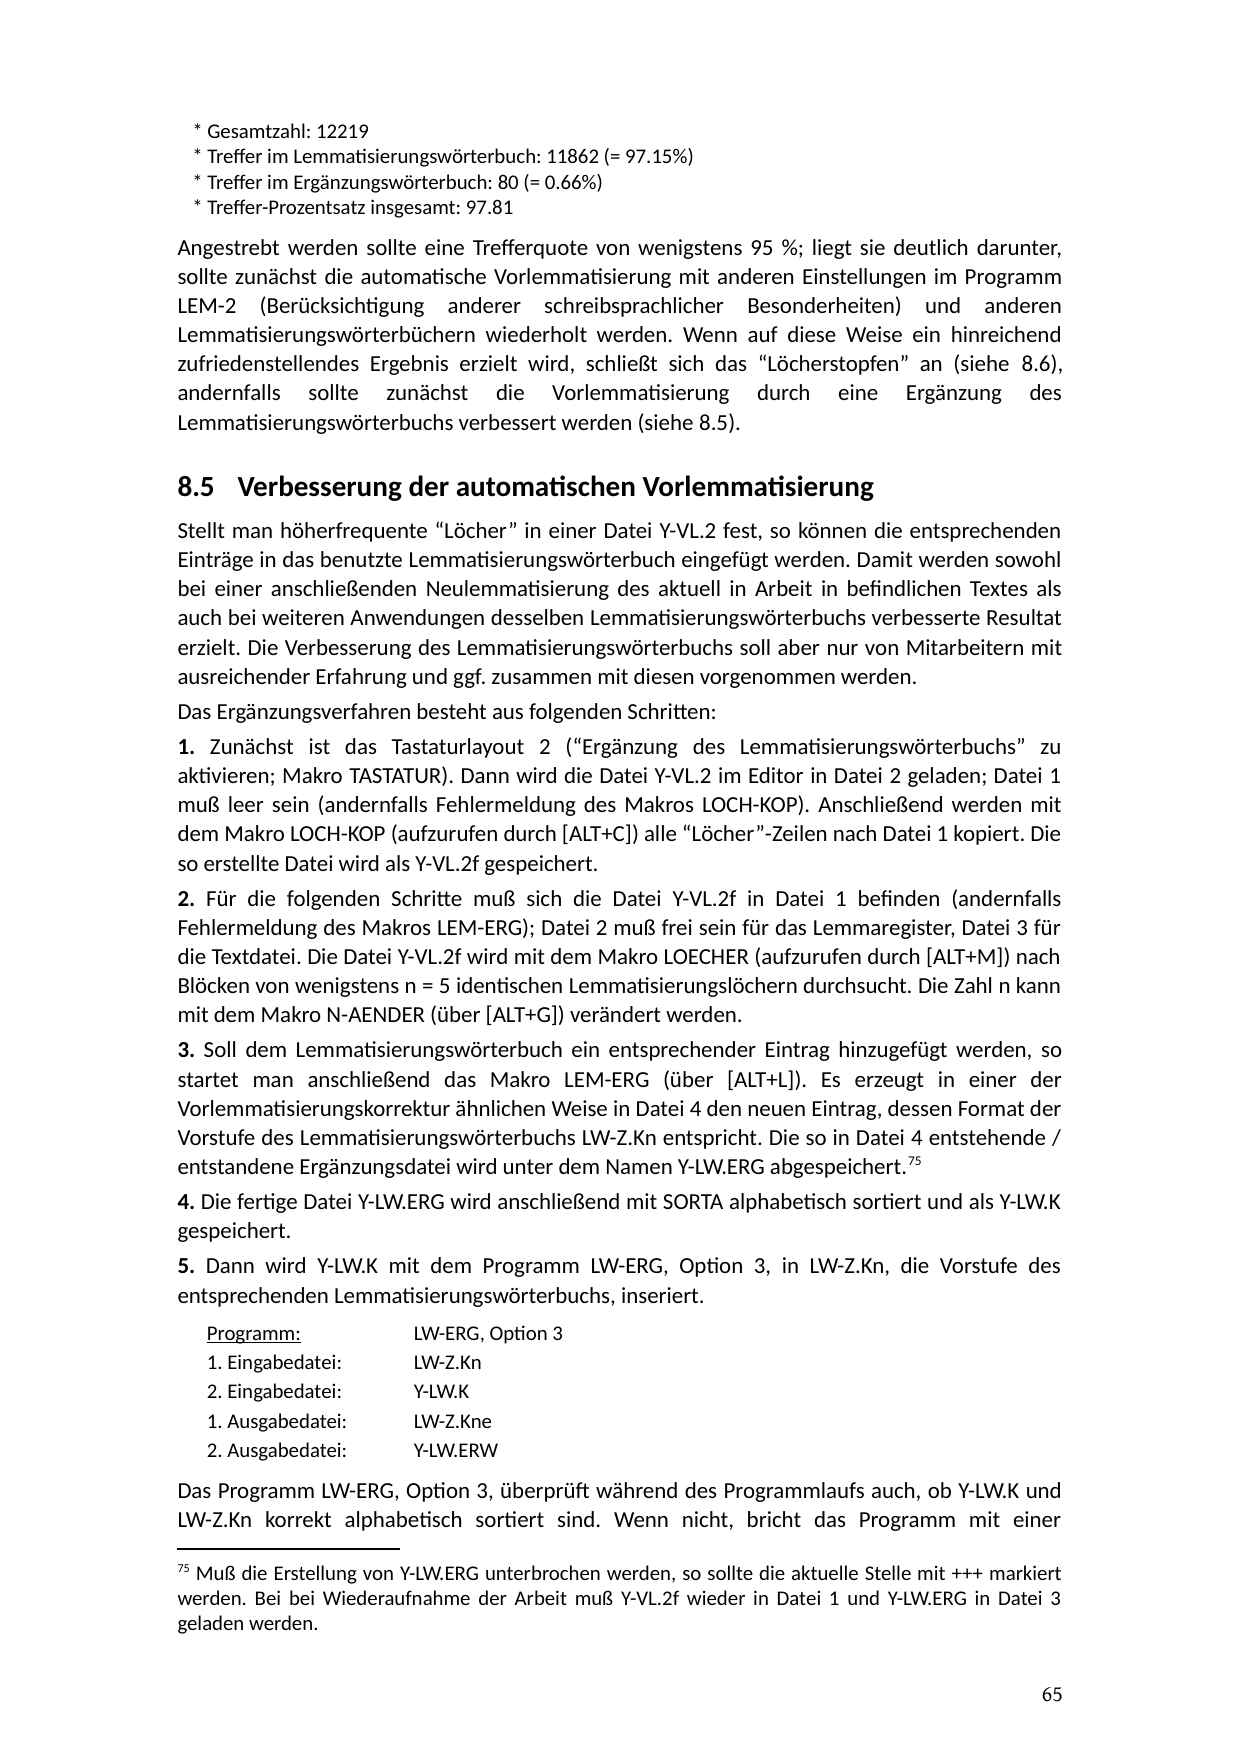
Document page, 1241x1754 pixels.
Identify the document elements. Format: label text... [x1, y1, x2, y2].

subtitle Verbesserung der automatischen Vorlemmatisierung [177, 473, 1063, 502]
text 2. Eingabedatei: Y-LW.K [207, 1376, 1063, 1405]
text * Treffer im Lemmatisierungswörterbuch: 11862 (= 97.15%) [192, 143, 1048, 169]
text * Gesamtzahl: 12219 [192, 118, 1048, 143]
text 3. Soll dem Lemmatisierungswörterbuch ein entsprechender Eintrag hinzugefügt werden, so startet man anschließend das Makro LEM-ERG (über [ALT+L]). Es erzeugt in einer der Vorlemmatisierungskorrektur ähnlichen Weise in Datei 4 den neuen Eintrag, dessen Format der Vorstufe des Lemmatisierungswörterbuchs LW-Z.Kn entspricht. Die so in Datei 4 entstehende / entstandene Ergänzungsdatei wird unter dem Namen Y-LW.ERG abgespeichert. [177, 1034, 1063, 1180]
text Stellt man höherfrequente “Löcher” in einer Datei Y-VL.2 fest, so können die entsprechenden Einträge in das benutzte Lemmatisierungswörterbuch eingefügt werden. Damit werden sowohl bei einer anschließenden Neulemmatisierung des aktuell in Arbeit in befindlichen Textes als auch bei weiteren Anwendungen desselben Lemmatisierungswörterbuchs verbesserte Resultat erzielt. Die Verbesserung des Lemmatisierungswörterbuchs soll aber nur von Mitarbeitern mit ausreichender Erfahrung und ggf. zusammen mit diesen vorgenommen werden. [177, 515, 1063, 690]
text 2. Für die folgenden Schritte muß sich die Datei Y-VL.2f in Datei 1 befinden (andernfalls Fehlermeldung des Makros LEM-ERG); Datei 2 muß frei sein für das Lemmaregister, Datei 3 für die Textdatei. Die Datei Y-VL.2f wird mit dem Makro LOECHER (aufzurufen durch [ALT+M]) nach Blöcken von wenigstens n = 5 identischen Lemmatisierungslöchern durchsucht. Die Zahl n kann mit dem Makro N-AENDER (über [ALT+G]) verändert werden. [177, 883, 1063, 1028]
text 1. Zunächst ist das Tastaturlayout 2 (“Ergänzung des Lemmatisierungswörterbuchs” zu aktivieren; Makro TASTATUR). Dann wird die Datei Y-VL.2 im Editor in Datei 2 geladen; Datei 1 muß leer sein (andernfalls Fehlermeldung des Makros LOCH-KOP). Anschließend werden mit dem Makro LOCH-KOP (aufzurufen durch [ALT+C]) alle “Löcher”-Zeilen nach Datei 1 kopiert. Die so erstellte Datei wird als Y-VL.2f gespeichert. [177, 731, 1063, 877]
text 2. Ausgabedatei: Y-LW.ERW [207, 1434, 1063, 1463]
text Angestrebt werden sollte eine Trefferquote von wenigstens 95 %; liegt sie deutlich darunter, sollte zunächst die automatische Vorlemmatisierung mit anderen Einstellungen im Programm LEM-2 (Berücksichtigung anderer schreibsprachlicher Besonderheiten) und anderen Lemmatisierungswörterbüchern wiederholt werden. Wenn auf diese Weise ein hinreichend zufriedenstellendes Ergebnis erzielt wird, schließt sich das “Löcherstopfen” an (siehe 8.6), andernfalls sollte zunächst die Vorlemmatisierung durch eine Ergänzung des Lemmatisierungswörterbuchs verbessert werden (siehe 8.5). [177, 232, 1063, 436]
text Das Ergänzungsverfahren besteht aus folgenden Schritten: [177, 696, 1063, 725]
text * Treffer-Prozentsatz insgesamt: 97.81 [192, 194, 1048, 220]
text Programm: LW-ERG, Option 3 [207, 1317, 1063, 1346]
text 1. Eingabedatei: LW-Z.Kn [207, 1346, 1063, 1376]
text 1. Ausgabedatei: LW-Z.Kne [207, 1405, 1063, 1434]
text Das Programm LW-ERG, Option 3, überprüft während des Programmlaufs auch, ob Y-LW.K und LW-Z.Kn korrekt alphabetisch sortiert sind. Wenn nicht, bricht das Programm mit einer [177, 1475, 1063, 1533]
text Muß die Erstellung von Y-LW.ERG unterbrochen werden, so sollte die aktuelle Stelle mit +++ markiert werden. Bei bei Wiederaufnahme der Arbeit muß Y-VL.2f wieder in Datei 1 und Y-LW.ERG in Datei 3 geladen werden. [177, 1561, 1063, 1636]
text 4. Die fertige Datei Y-LW.ERG wird anschließend mit SORTA alphabetisch sortiert und als Y-LW.K gespeichert. [177, 1186, 1063, 1244]
text * Treffer im Ergänzungswörterbuch: 80 (= 0.66%) [192, 169, 1048, 194]
text 5. Dann wird Y-LW.K mit dem Programm LW-ERG, Option 3, in LW-Z.Kn, die Vorstufe des entsprechenden Lemmatisierungswörterbuchs, inseriert. [177, 1251, 1063, 1309]
